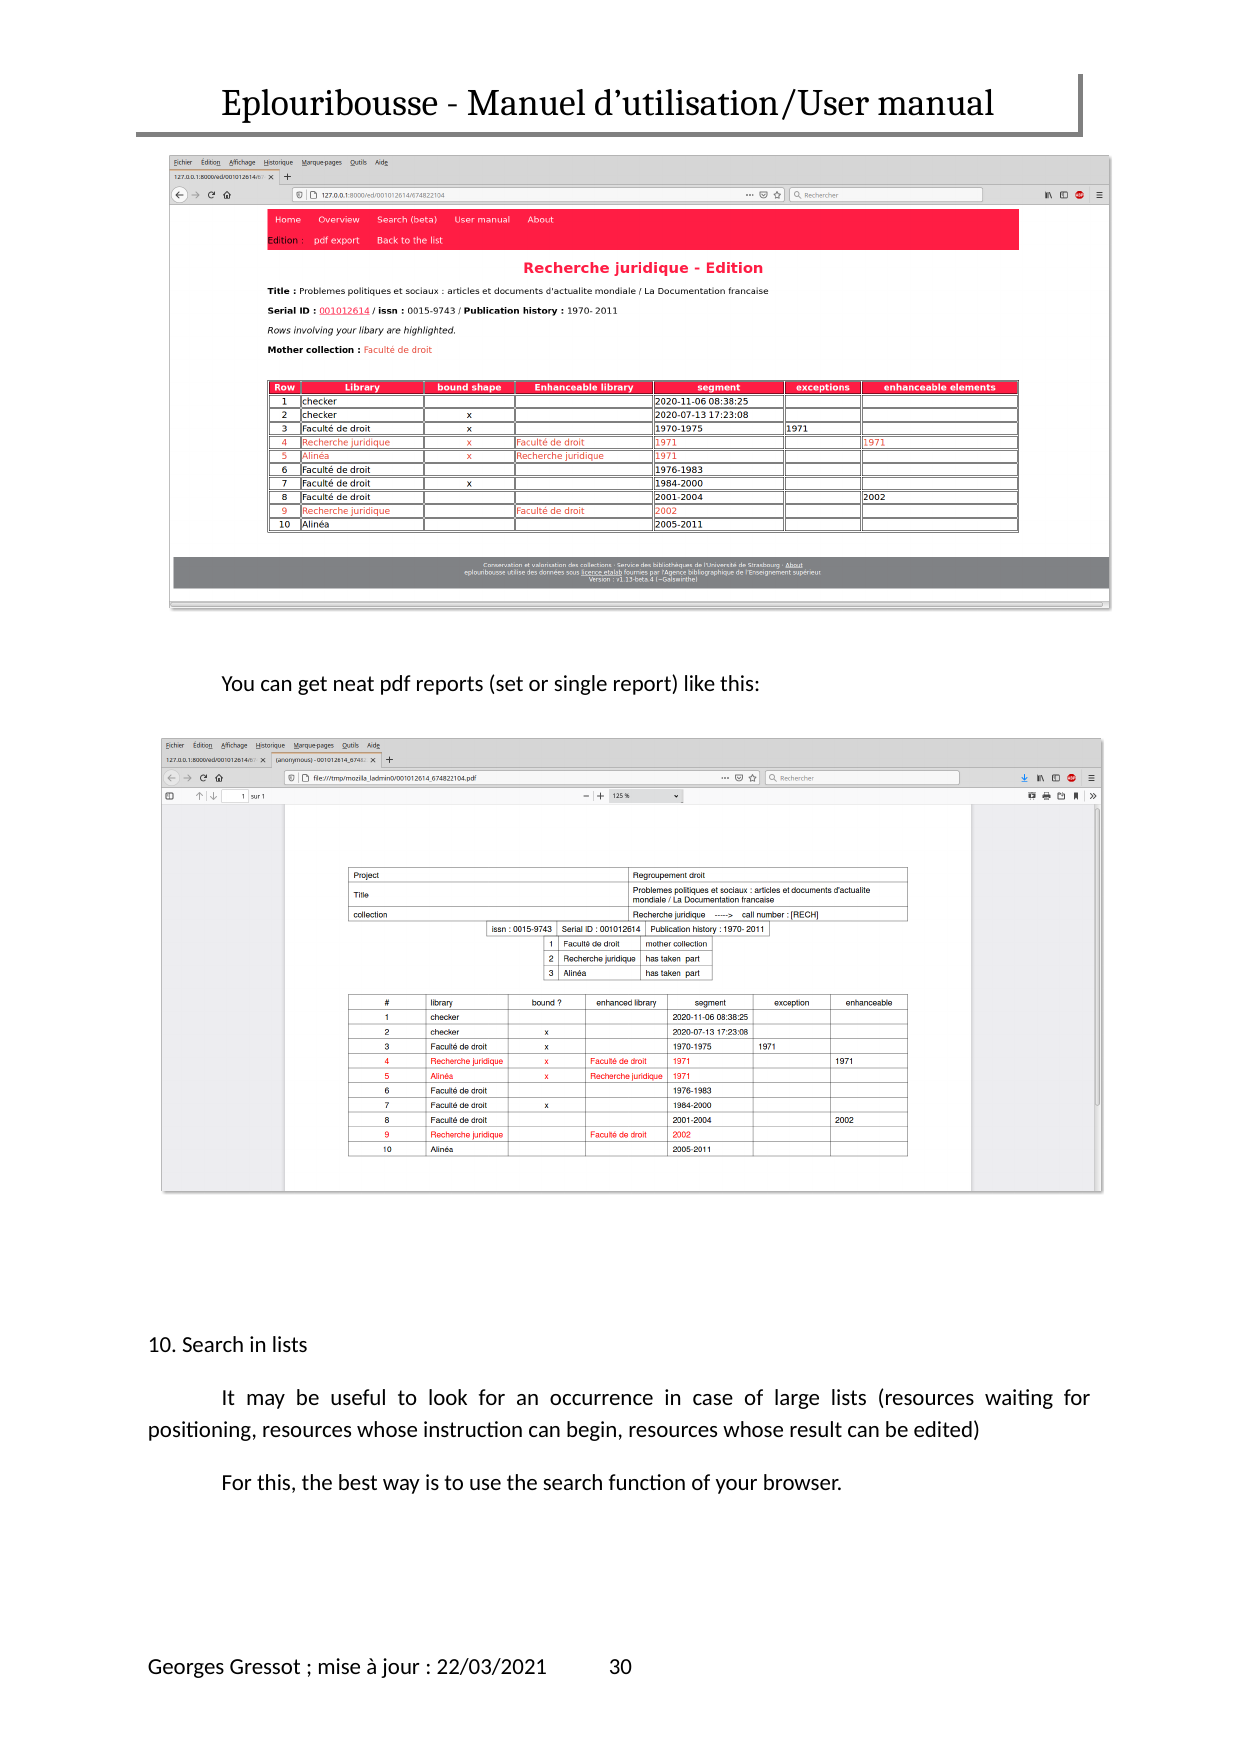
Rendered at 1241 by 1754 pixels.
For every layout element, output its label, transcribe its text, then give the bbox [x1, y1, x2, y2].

text It may be useful to look for an occurrence in case of large lists (resources waiting for positioning, resources whose instruction can begin, resources whose result can be edited) [148, 1383, 1093, 1443]
picture [167, 153, 1113, 612]
text For this, the best way is to use the search function of your browser. [148, 1468, 1093, 1496]
text 10. Search in lists [148, 1330, 1093, 1358]
text You can get neat pdf reports (set or single report) like this: [148, 669, 1093, 697]
picture [159, 736, 1105, 1195]
